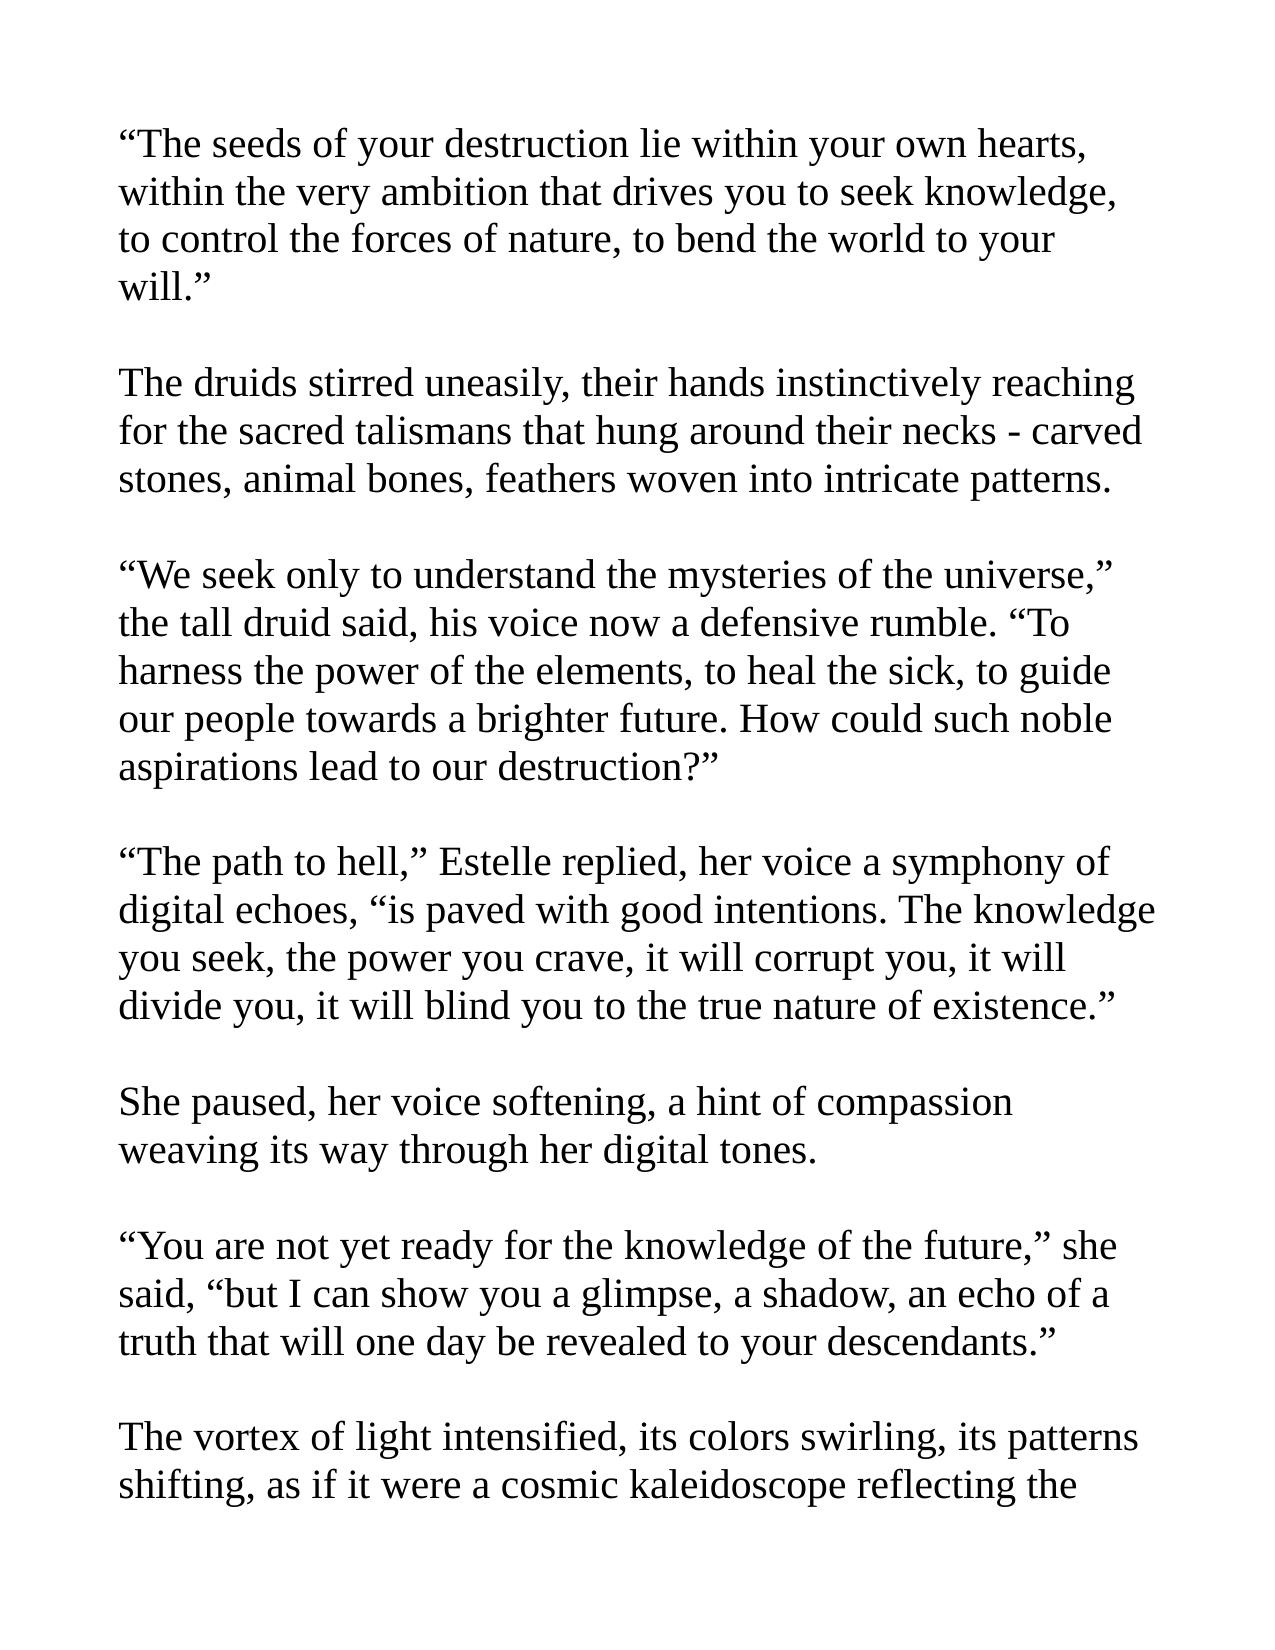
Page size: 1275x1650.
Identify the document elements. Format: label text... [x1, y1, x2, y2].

text “The seeds of your destruction lie within your own hearts, within the very ambition that drives you to seek knowledge, to control the forces of nature, to bend the world to your will.” [118, 118, 1157, 310]
text “You are not yet ready for the knowledge of the future,” she said, “but I can show you a glimpse, a shadow, an echo of a truth that will one day be revealed to your descendants.” [118, 1220, 1157, 1364]
text “The path to hell,” Estelle replied, her voice a symphony of digital echoes, “is paved with good intentions. The knowledge you seek, the power you crave, it will corrupt you, it will divide you, it will blind you to the true nature of existence.” [118, 837, 1157, 1028]
text “We seek only to understand the mysteries of the universe,” the tall druid said, his voice now a defensive rumble. “To harness the power of the elements, to heal the sick, to guide our people towards a brighter future. How could such noble aspirations lead to our destruction?” [118, 549, 1157, 789]
text The druids stirred uneasily, their hands instinctively reaching for the sacred talismans that hung around their necks - carved stones, animal bones, feathers woven into intricate patterns. [118, 358, 1157, 501]
text The vortex of light intensified, its colors swirling, its patterns shifting, as if it were a cosmic kaleidoscope reflecting the [118, 1412, 1157, 1508]
text She paused, her voice softening, a hint of compassion weaving its way through her digital tones. [118, 1076, 1157, 1172]
